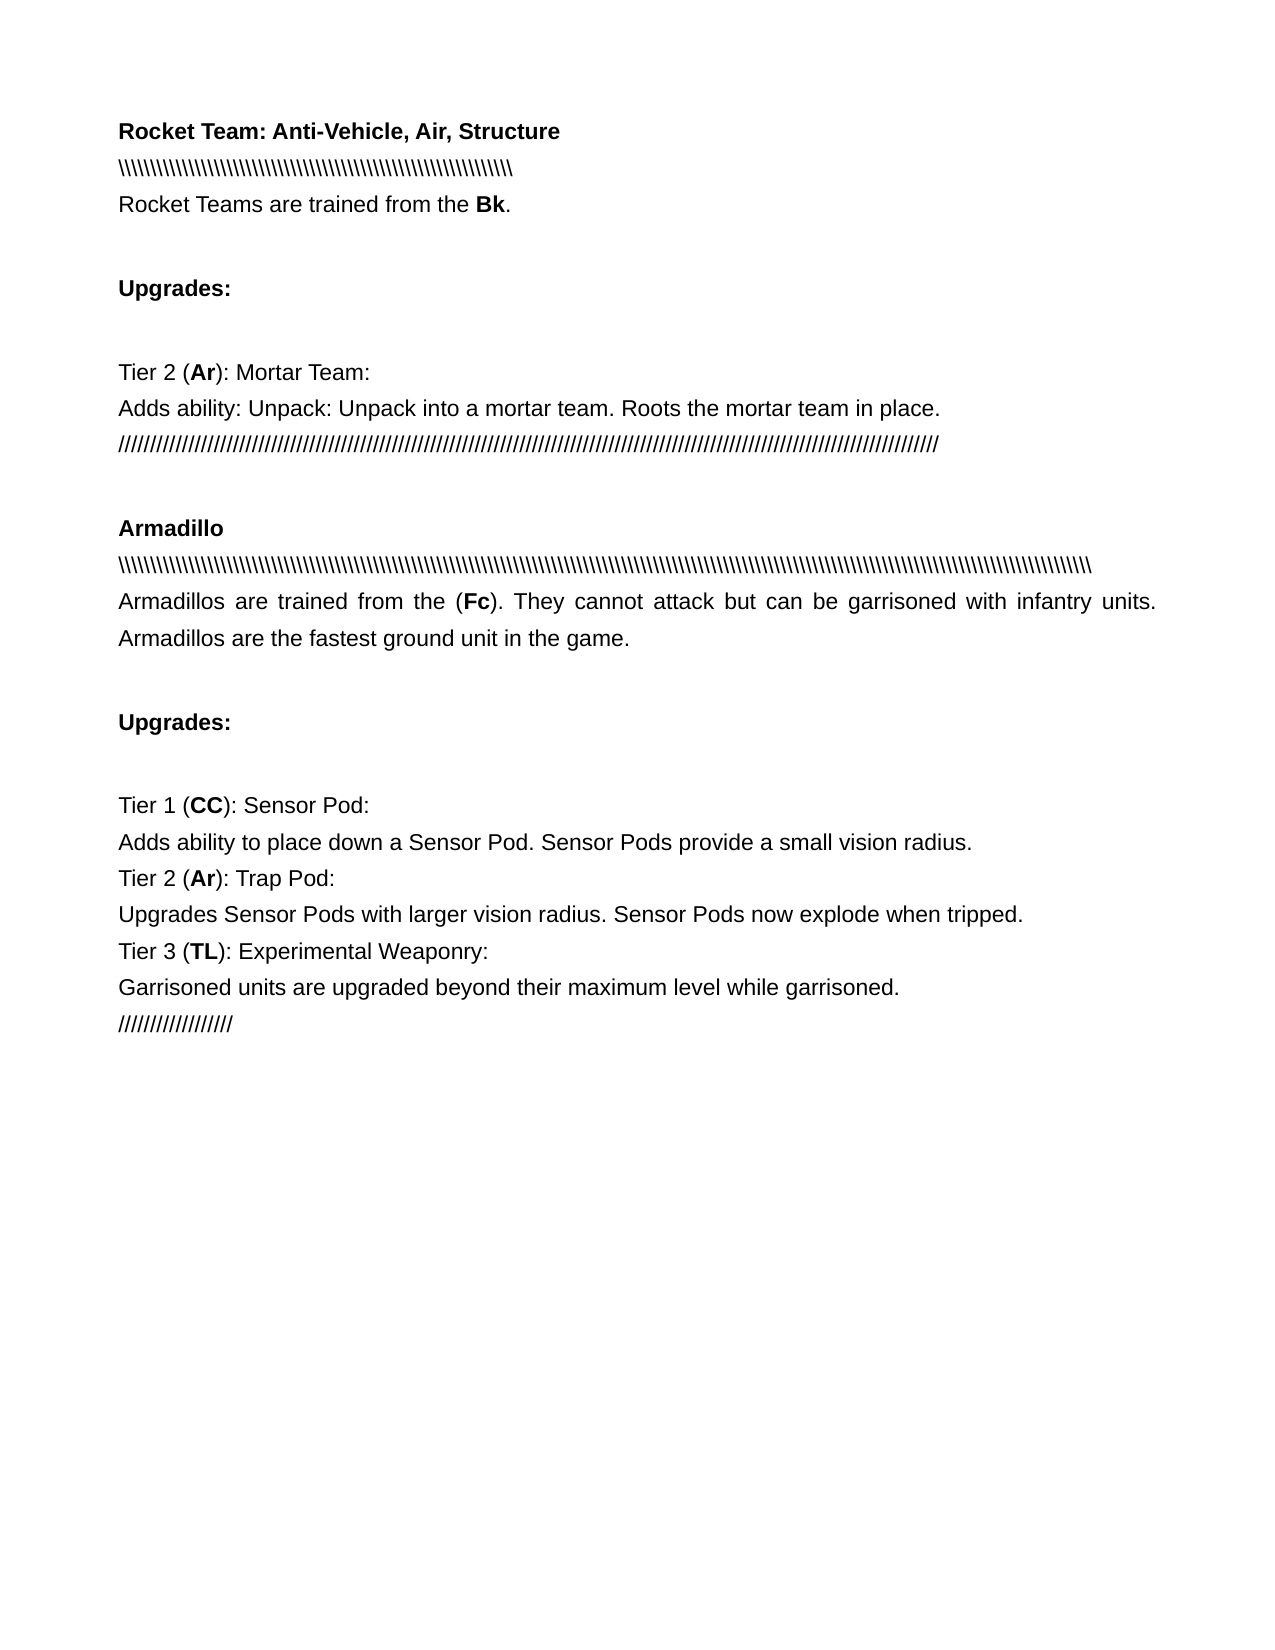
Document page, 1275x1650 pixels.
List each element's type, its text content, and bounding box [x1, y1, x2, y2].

text Armadillo [118, 515, 1157, 542]
text \\\\\\\\\\\\\\\\\\\\\\\\\\\\\\\\\\\\\\\\\\\\\\\\\\\\\\\\\\\\\\ [118, 154, 1157, 181]
text Garrisoned units are upgraded beyond their maximum level while garrisoned. [118, 974, 1157, 1001]
text Tier 3 (TL): Experimental Weaponry: [118, 938, 1157, 964]
text Upgrades Sensor Pods with larger vision radius. Sensor Pods now explode when tripped. [118, 901, 1157, 928]
text Rocket Teams are trained from the Bk. [118, 191, 1157, 217]
text ////////////////// [118, 1011, 1157, 1037]
text Armadillos are trained from the (Fc). They cannot attack but can be garrisoned with infantry units. Armadillos are the fastest ground unit in the game. [118, 588, 1157, 651]
text Tier 2 (Ar): Mortar Team: [118, 359, 1157, 385]
text Upgrades: [118, 275, 1157, 301]
text Adds ability to place down a Sensor Pod. Sensor Pods provide a small vision radius. [118, 829, 1157, 855]
text \\\\\\\\\\\\\\\\\\\\\\\\\\\\\\\\\\\\\\\\\\\\\\\\\\\\\\\\\\\\\\\\\\\\\\\\\\\\\\\\\\\\\\\\\\\\\\\\\\\\\\\\\\\\\\\\\\\\\\\\\\\\\\\\\\\\\\\\\\\\\\\\\\\\\\\\\ [118, 552, 1157, 578]
text ///////////////////////////////////////////////////////////////////////////////////////////////////////////////////////////////// [118, 431, 1157, 458]
text Rocket Team: Anti-Vehicle, Air, Structure [118, 118, 1157, 144]
text Adds ability: Unpack: Unpack into a mortar team. Roots the mortar team in place. [118, 395, 1157, 421]
text Upgrades: [118, 708, 1157, 735]
text Tier 2 (Ar): Trap Pod: [118, 865, 1157, 891]
text Tier 1 (CC): Sensor Pod: [118, 792, 1157, 819]
